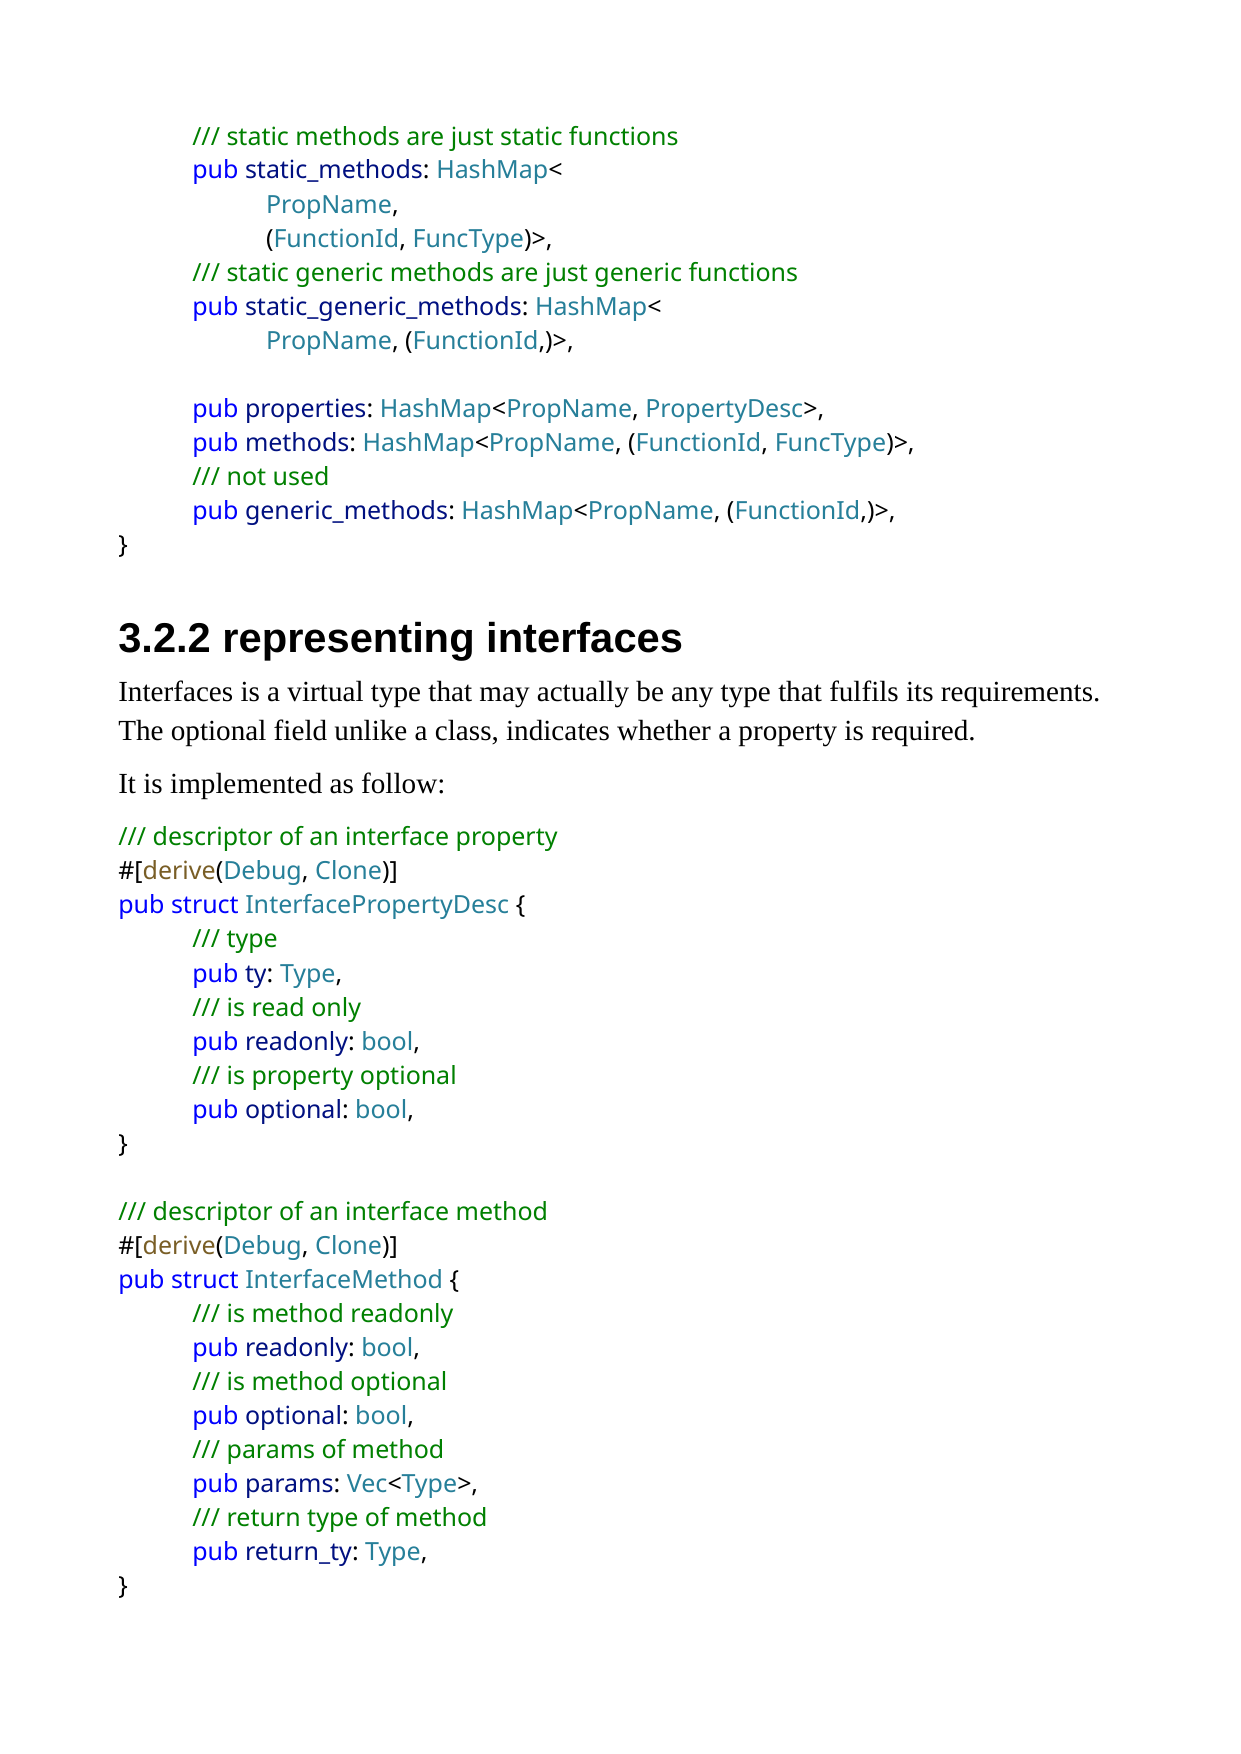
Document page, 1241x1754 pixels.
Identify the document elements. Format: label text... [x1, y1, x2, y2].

text pub ty: Type, [118, 955, 1122, 989]
subtitle 3.2.2 representing interfaces [118, 614, 1122, 662]
text PropName, (FunctionId,)>, [118, 322, 1122, 357]
text pub methods: HashMap<PropName, (FunctionId, FuncType)>, [118, 424, 1122, 458]
text pub properties: HashMap<PropName, PropertyDesc>, [118, 390, 1122, 424]
text pub struct InterfacePropertyDesc { [118, 887, 1122, 921]
text PropName, [118, 186, 1122, 220]
text /// is property optional [118, 1057, 1122, 1091]
text } [118, 1126, 1122, 1159]
text Interfaces is a virtual type that may actually be any type that fulfils its requirements. The optional field unlike a class, indicates whether a property is required. [118, 674, 1122, 746]
text pub optional: bool, [118, 1398, 1122, 1432]
text #[derive(Debug, Clone)] [118, 1227, 1122, 1261]
text /// params of method [118, 1432, 1122, 1466]
text pub generic_methods: HashMap<PropName, (FunctionId,)>, [118, 492, 1122, 527]
text #[derive(Debug, Clone)] [118, 853, 1122, 887]
text } [118, 527, 1122, 561]
text } [118, 1568, 1122, 1602]
text pub readonly: bool, [118, 1329, 1122, 1364]
text /// is method optional [118, 1364, 1122, 1398]
text /// descriptor of an interface method [118, 1193, 1122, 1227]
text /// static generic methods are just generic functions [118, 254, 1122, 288]
text pub readonly: bool, [118, 1023, 1122, 1057]
text pub struct InterfaceMethod { [118, 1261, 1122, 1296]
text /// static methods are just static functions [118, 118, 1122, 152]
text (FunctionId, FuncType)>, [118, 220, 1122, 254]
text pub return_ty: Type, [118, 1534, 1122, 1568]
text /// is read only [118, 989, 1122, 1023]
text It is implemented as follow: [118, 766, 1122, 799]
text pub params: Vec<Type>, [118, 1466, 1122, 1500]
text pub optional: bool, [118, 1091, 1122, 1126]
text /// return type of method [118, 1500, 1122, 1534]
text /// is method readonly [118, 1296, 1122, 1329]
text /// type [118, 921, 1122, 955]
text /// descriptor of an interface property [118, 819, 1122, 853]
text pub static_generic_methods: HashMap< [118, 288, 1122, 322]
text /// not used [118, 458, 1122, 492]
text pub static_methods: HashMap< [118, 152, 1122, 186]
